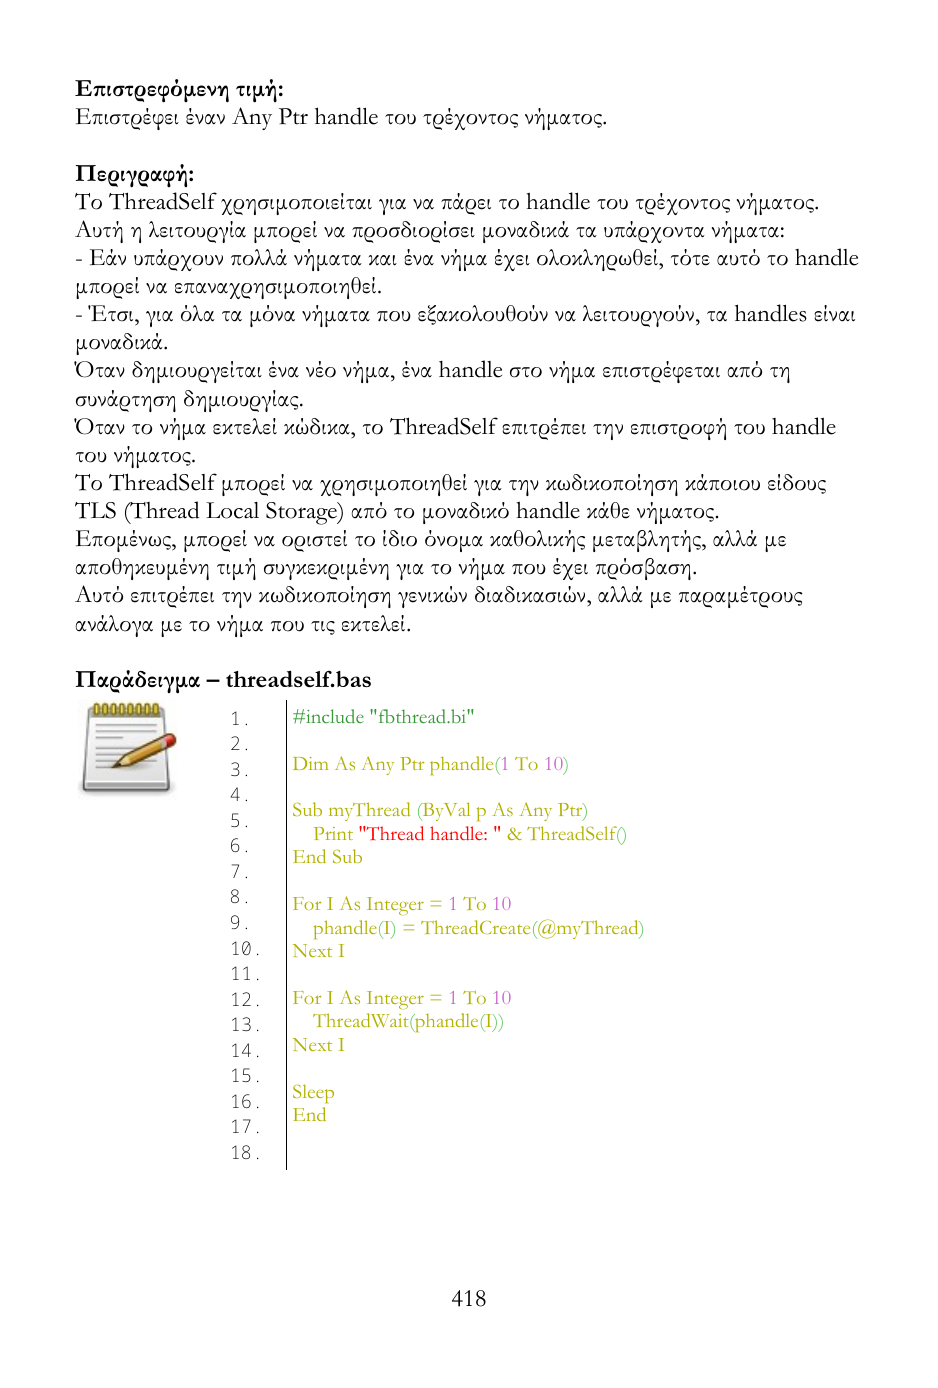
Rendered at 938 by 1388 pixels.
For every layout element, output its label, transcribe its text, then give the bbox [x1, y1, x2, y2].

text Όταν το νήμα εκτελεί κώδικα, το ThreadSelf επιτρέπει την επιστροφή του handle του νήματος. [75, 412, 862, 469]
text Αυτή η λειτουργία μπορεί να προσδιορίσει μοναδικά τα υπάρχοντα νήματα: [75, 216, 862, 244]
text - Εάν υπάρχουν πολλά νήματα και ένα νήμα έχει ολοκληρωθεί, τότε αυτό το handle μπορεί να επαναχρησιμοποιηθεί. [75, 244, 862, 300]
text Το ThreadSelf μπορεί να χρησιμοποιηθεί για την κωδικοποίηση κάποιου είδους TLS (Thread Local Storage) από το μοναδικό handle κάθε νήματος. [75, 469, 862, 525]
table_header [186, 700, 286, 1170]
text Επιστρέφει έναν Any Ptr handle του τρέχοντος νήματος. [75, 103, 862, 131]
picture [77, 699, 178, 800]
table_header [180, 694, 863, 1197]
table_header [75, 694, 180, 1197]
text Όταν δημιουργείται ένα νέο νήμα, ένα handle στο νήμα επιστρέφεται από τη συνάρτηση δημιουργίας. [75, 356, 862, 412]
text Αυτό επιτρέπει την κωδικοποίηση γενικών διαδικασιών, αλλά με παραμέτρους ανάλογα με το νήμα που τις εκτελεί. [75, 581, 862, 637]
text Περιγραφή: [75, 159, 862, 187]
text Το ThreadSelf χρησιμοποιείται για να πάρει το handle του τρέχοντος νήματος. [75, 187, 862, 216]
text Επιστρεφόμενη τιμή: [75, 75, 862, 103]
text Παράδειγμα – threadself.bas [75, 666, 862, 694]
text Επομένως, μπορεί να οριστεί το ίδιο όνομα καθολικής μεταβλητής, αλλά με αποθηκευμένη τιμή συγκεκριμένη για το νήμα που έχει πρόσβαση. [75, 525, 862, 581]
text - Έτσι, για όλα τα μόνα νήματα που εξακολουθούν να λειτουργούν, τα handles είναι μοναδικά. [75, 300, 862, 356]
table_header #include "fbthread.bi" Dim As Any Ptr phandle(1 To 10) Sub myThread (ByVal p As Any Ptr) Print "Thread handle: " & ThreadSelf() End Sub For I As Integer = 1 To 10 phandle(I) = ThreadCreate(@myThread) Next I For I As Integer = 1 To 10 ThreadWait(phandle(I)) Next I Sleep End [287, 700, 857, 1170]
